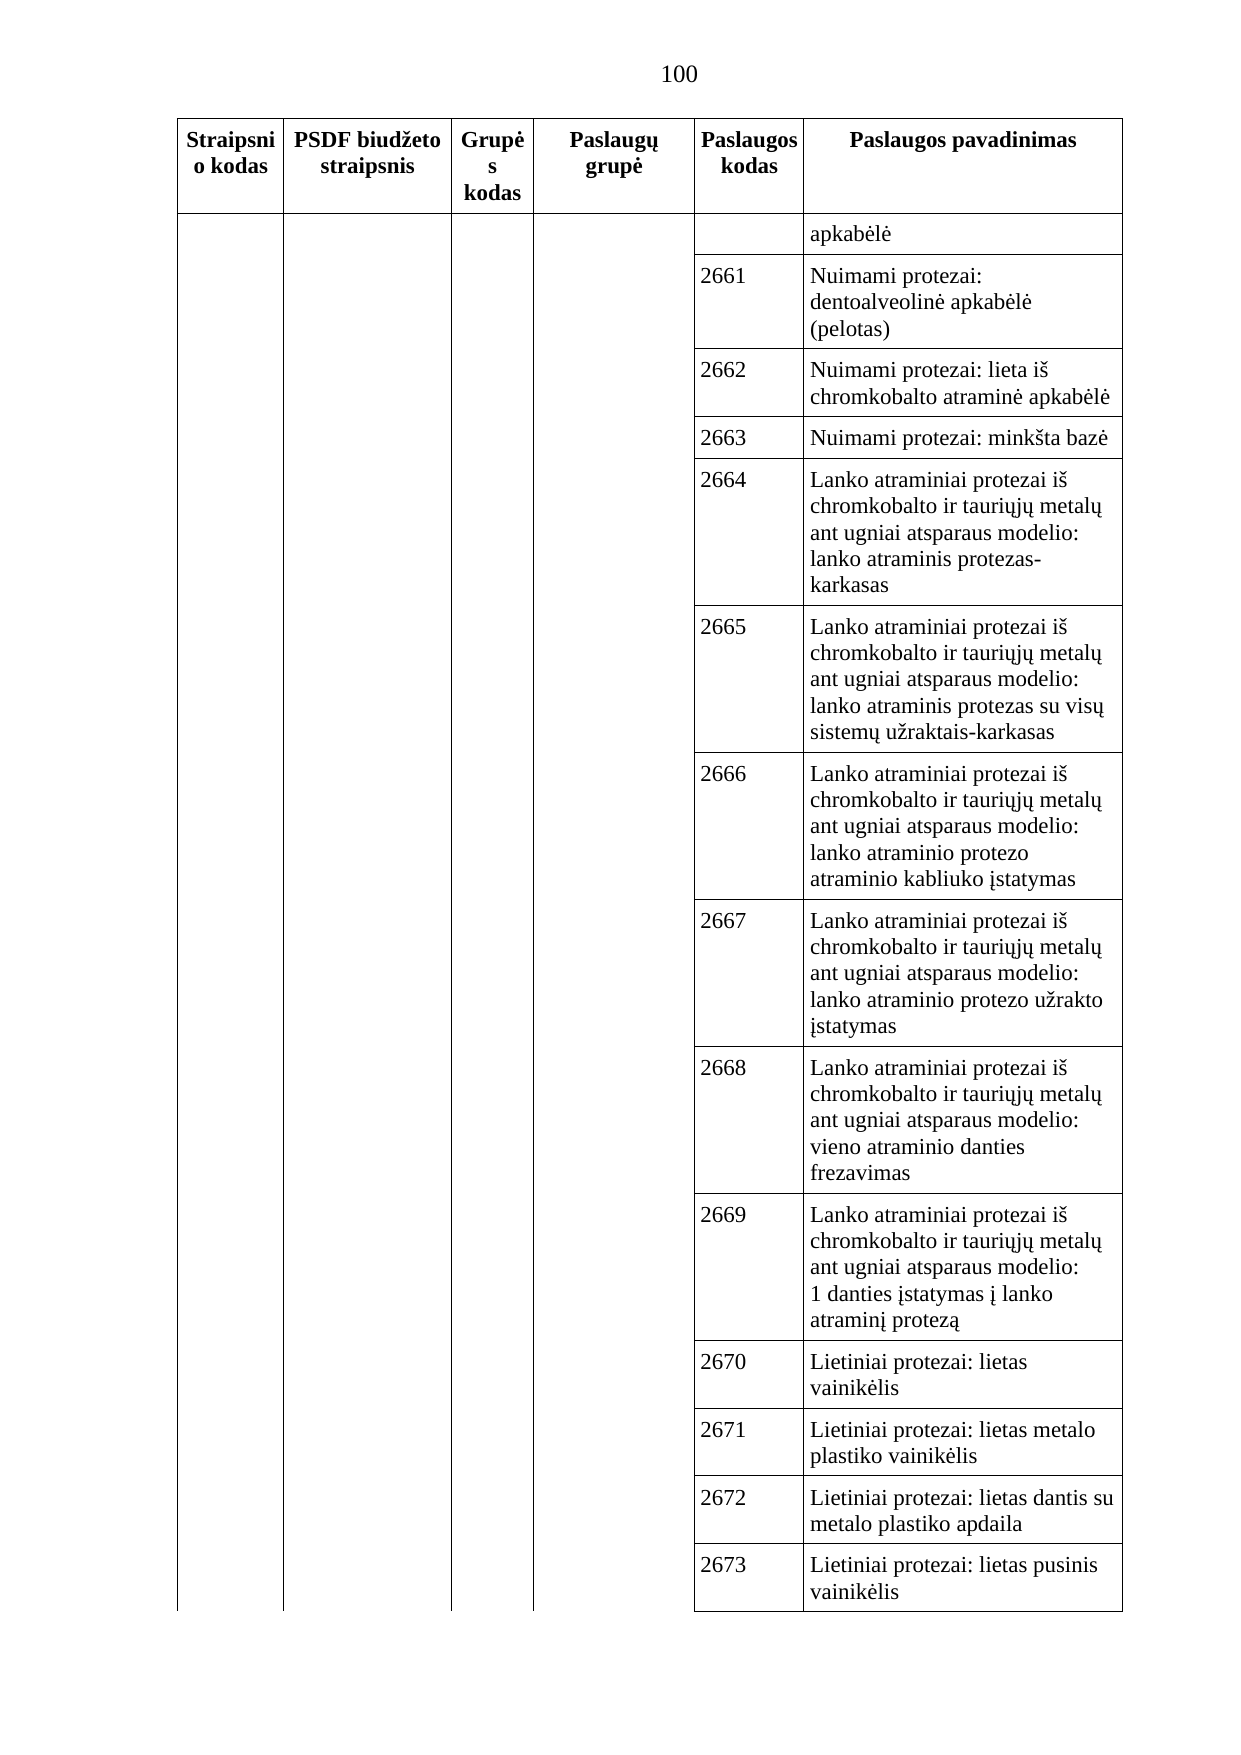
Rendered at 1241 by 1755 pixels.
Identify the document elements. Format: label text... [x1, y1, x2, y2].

table_cell [178, 1408, 283, 1475]
table_cell [452, 214, 533, 254]
table_cell [284, 1046, 451, 1193]
table_cell Lanko atraminiai protezai iš chromkobalto ir tauriųjų metalų ant ugniai atsparaus modelio: lanko atraminio protezo atraminio kabliuko įstatymas [804, 753, 1122, 899]
table_cell [284, 214, 451, 254]
table_header Paslaugos kodas [695, 119, 803, 212]
table_cell Lanko atraminiai protezai iš chromkobalto ir tauriųjų metalų ant ugniai atsparaus modelio: lanko atraminio protezo užrakto įstatymas [804, 900, 1122, 1046]
table_cell [534, 458, 694, 605]
table_cell [534, 1193, 694, 1339]
table_cell [452, 416, 533, 458]
table_cell [284, 1193, 451, 1339]
table_cell Nuimami protezai: dentoalveolinė apkabėlė (pelotas) [804, 255, 1122, 348]
table_cell [178, 752, 283, 899]
table_cell [284, 1543, 451, 1611]
table_cell Lietiniai protezai: lietas pusinis vainikėlis [804, 1544, 1122, 1611]
table_cell [178, 1475, 283, 1543]
table_cell [284, 1408, 451, 1475]
table_cell [178, 254, 283, 348]
table_cell 2669 [695, 1194, 803, 1339]
table_cell 2662 [695, 349, 803, 416]
table_cell [178, 416, 283, 458]
table_cell [452, 254, 533, 348]
table_cell 2663 [695, 417, 803, 458]
table_cell 2667 [695, 900, 803, 1046]
table_cell 2672 [695, 1476, 803, 1543]
table_cell [452, 1408, 533, 1475]
table_cell [452, 605, 533, 752]
table_cell [452, 899, 533, 1046]
table_header Paslaugos pavadinimas [804, 119, 1122, 212]
table_cell [452, 1046, 533, 1193]
table_cell [452, 1543, 533, 1611]
table_cell [452, 1340, 533, 1407]
table_cell [284, 605, 451, 752]
table_cell Lanko atraminiai protezai iš chromkobalto ir tauriųjų metalų ant ugniai atsparaus modelio: lanko atraminis protezas-karkasas [804, 459, 1122, 605]
table_cell 2664 [695, 459, 803, 605]
table_cell Lanko atraminiai protezai iš chromkobalto ir tauriųjų metalų ant ugniai atsparaus modelio: 1 danties įstatymas į lanko atraminį protezą [804, 1194, 1122, 1339]
table_cell Nuimami protezai: minkšta bazė [804, 417, 1122, 458]
table_cell 2665 [695, 606, 803, 752]
table_cell Lietiniai protezai: lietas vainikėlis [804, 1341, 1122, 1407]
table_cell [534, 254, 694, 348]
table_cell apkabėlė [804, 214, 1122, 254]
table_cell [534, 214, 694, 254]
table_cell [284, 348, 451, 416]
table_cell [178, 899, 283, 1046]
table_cell Nuimami protezai: lieta iš chromkobalto atraminė apkabėlė [804, 349, 1122, 416]
table_cell Lanko atraminiai protezai iš chromkobalto ir tauriųjų metalų ant ugniai atsparaus modelio: vieno atraminio danties frezavimas [804, 1047, 1122, 1193]
table_cell [695, 214, 803, 254]
table_header Paslaugų grupė [534, 119, 694, 212]
table_cell [534, 605, 694, 752]
table_cell [178, 458, 283, 605]
table_cell [284, 752, 451, 899]
table_header Straipsnio kodas [178, 119, 283, 212]
table_cell [452, 458, 533, 605]
table_cell [534, 1046, 694, 1193]
table_cell 2661 [695, 255, 803, 348]
table_cell [284, 458, 451, 605]
table_cell 2668 [695, 1047, 803, 1193]
table_cell [178, 605, 283, 752]
table_cell [178, 1046, 283, 1193]
table_cell [452, 348, 533, 416]
table_cell [534, 1408, 694, 1475]
table_cell [284, 416, 451, 458]
table_header PSDF biudžeto straipsnis [284, 119, 451, 212]
table_cell [534, 348, 694, 416]
table_cell [284, 1475, 451, 1543]
table_cell Lietiniai protezai: lietas dantis su metalo plastiko apdaila [804, 1476, 1122, 1543]
table_cell [284, 899, 451, 1046]
table_cell [452, 1475, 533, 1543]
table_cell [178, 1543, 283, 1611]
table_cell [534, 1340, 694, 1407]
table_cell 2671 [695, 1409, 803, 1475]
table_cell [178, 348, 283, 416]
table_cell [178, 1193, 283, 1339]
table_cell [178, 214, 283, 254]
table_cell Lanko atraminiai protezai iš chromkobalto ir tauriųjų metalų ant ugniai atsparaus modelio: lanko atraminis protezas su visų sistemų užraktais-karkasas [804, 606, 1122, 752]
table_cell 2666 [695, 753, 803, 899]
table_cell [534, 1543, 694, 1611]
table_cell [284, 254, 451, 348]
table_cell Lietiniai protezai: lietas metalo plastiko vainikėlis [804, 1409, 1122, 1475]
table_cell [284, 1340, 451, 1407]
table_cell 2673 [695, 1544, 803, 1611]
table_cell [534, 752, 694, 899]
table_cell [178, 1340, 283, 1407]
table_cell [534, 1475, 694, 1543]
table_cell [534, 899, 694, 1046]
table_header Grupės kodas [452, 119, 533, 212]
table_cell [534, 416, 694, 458]
table_cell [452, 1193, 533, 1339]
table_cell 2670 [695, 1341, 803, 1407]
table_cell [452, 752, 533, 899]
